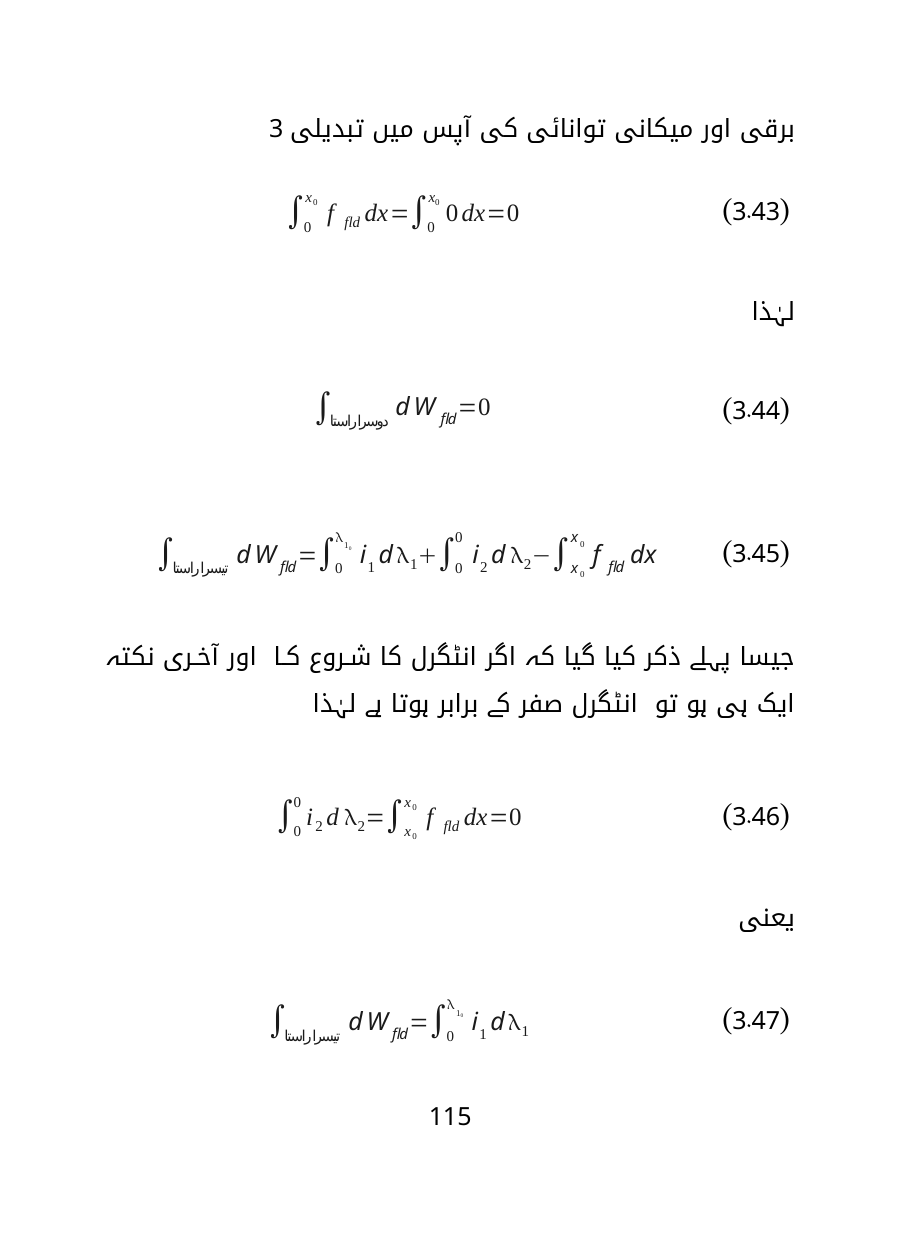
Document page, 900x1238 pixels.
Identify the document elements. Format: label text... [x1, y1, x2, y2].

table_header [105, 521, 698, 599]
table_header (3.46) [683, 787, 795, 860]
table_header [105, 989, 683, 1066]
table_header (3.44) [690, 382, 795, 453]
table_header [105, 787, 683, 860]
table_header (3.45) [698, 521, 795, 599]
table_header (3.43) [691, 183, 795, 254]
text یعنی [105, 894, 795, 942]
table_header [105, 382, 690, 453]
table_header [105, 183, 691, 254]
text جیسا پہلے ذکر کیا گیا کہ اگر انٹگرل کا شروع کا اور آخری نکتہ ایک ہی ہو تو انٹگرل صفر کے برابر ہوتا ہے لہٰذا [105, 633, 795, 728]
table_header (3.47) [683, 989, 795, 1066]
text لہٰذا [105, 288, 795, 335]
